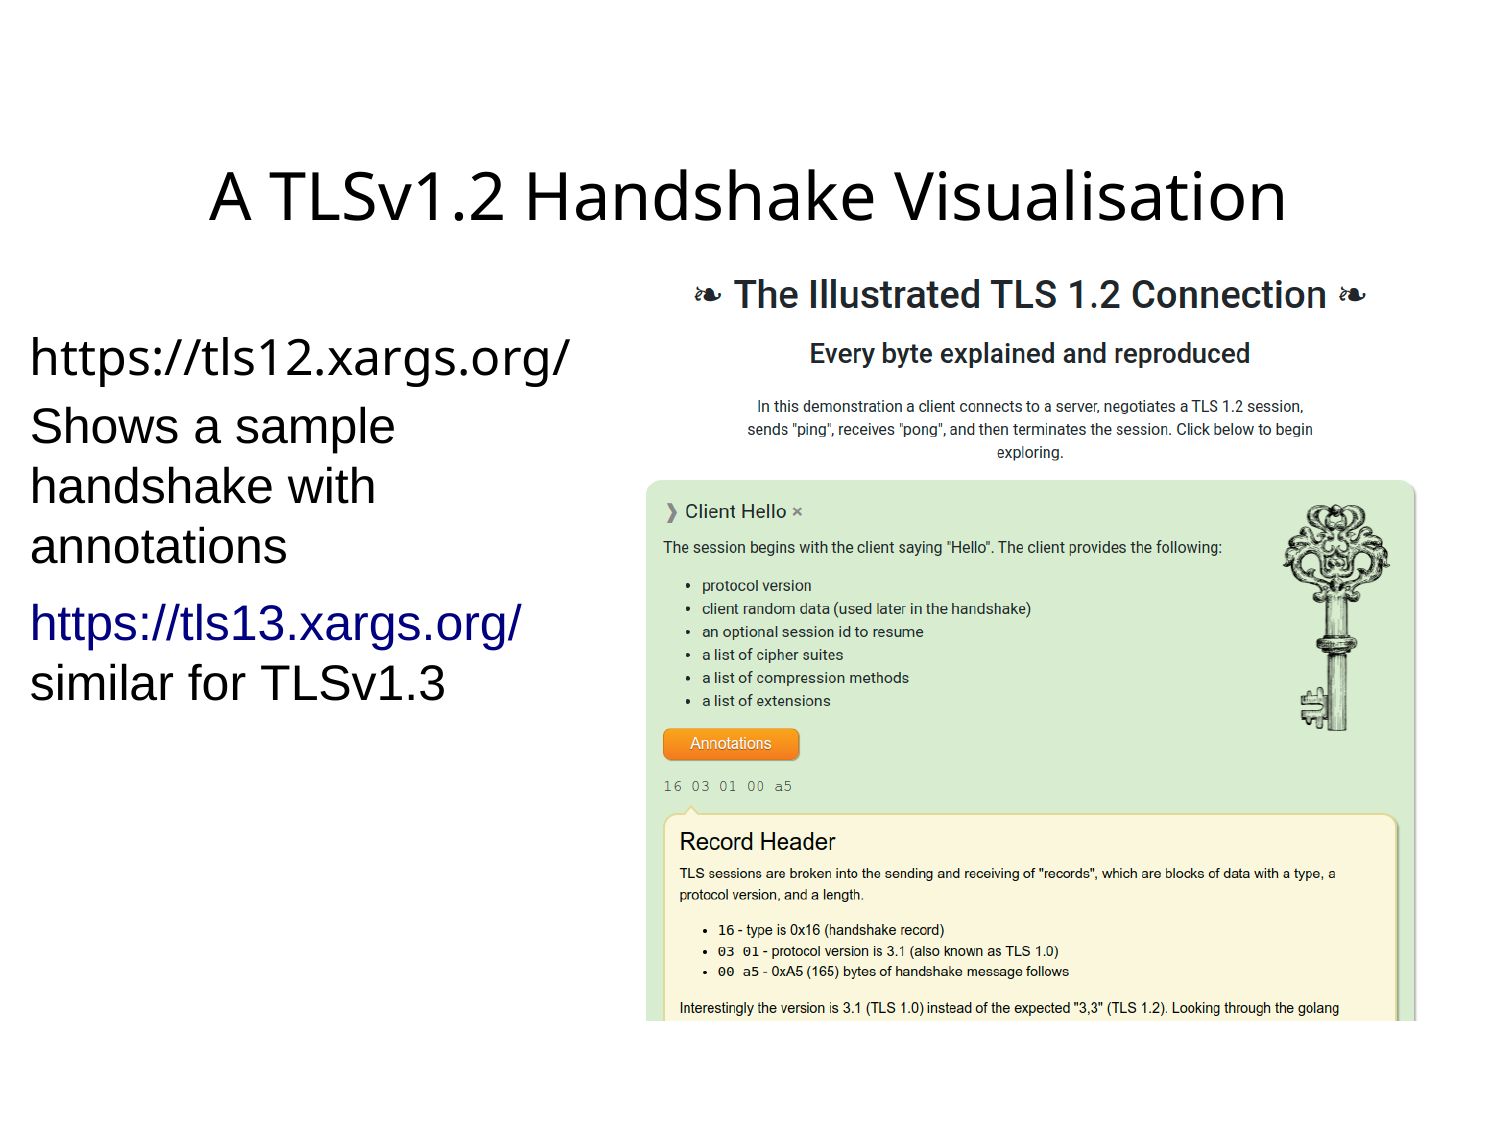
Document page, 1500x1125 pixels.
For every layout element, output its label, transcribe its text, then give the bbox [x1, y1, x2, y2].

picture [591, 266, 1478, 1021]
text_box https://tls12.xargs.org/ Shows a sample handshake with annotations https://tls13.xargs.org/ similar for TLSv1.3 [29, 324, 591, 1001]
text_box A TLSv1.2 Handshake Visualisation [112, 99, 1388, 288]
